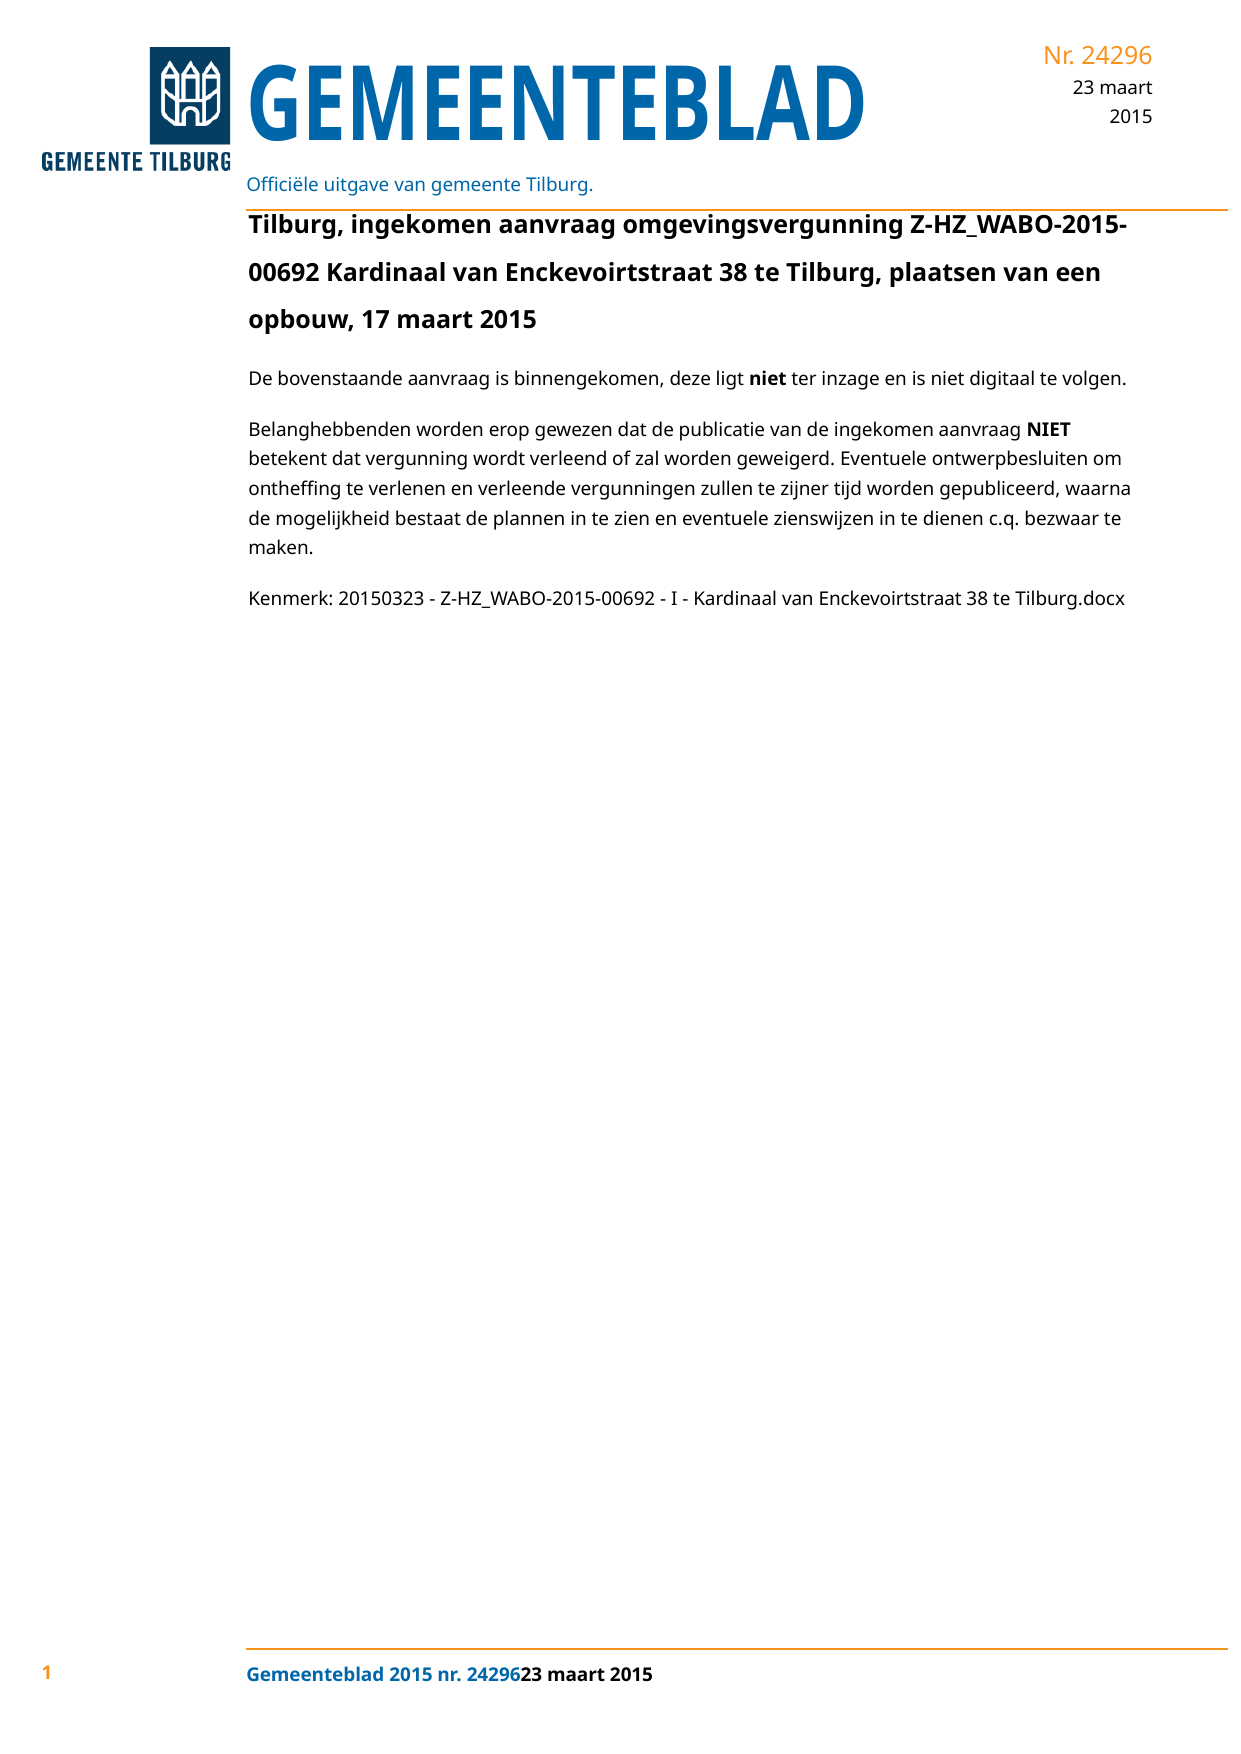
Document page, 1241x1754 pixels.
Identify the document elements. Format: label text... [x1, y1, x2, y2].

text Kenmerk: 20150323 - Z-HZ_WABO-2015-00692 - I - Kardinaal van Enckevoirtstraat 38 te Tilburg.docx [248, 585, 1152, 610]
text Tilburg, ingekomen aanvraag omgevingsvergunning Z-HZ_WABO-2015-00692 Kardinaal van Enckevoirtstraat 38 te Tilburg, plaatsen van een opbouw, 17 maart 2015 [248, 211, 1152, 336]
text De bovenstaande aanvraag is binnengekomen, deze ligt niet ter inzage en is niet digitaal te volgen. [248, 366, 1152, 391]
picture [41, 47, 231, 172]
text Belanghebbenden worden erop gewezen dat de publicatie van de ingekomen aanvraag NIET betekent dat vergunning wordt verleend of zal worden geweigerd. Eventuele ontwerpbesluiten om ontheffing te verlenen en verleende vergunningen zullen te zijner tijd worden gepubliceerd, waarna de mogelijkheid bestaat de plannen in te zien en eventuele zienswijzen in te dienen c.q. bezwaar te maken. [248, 416, 1152, 560]
